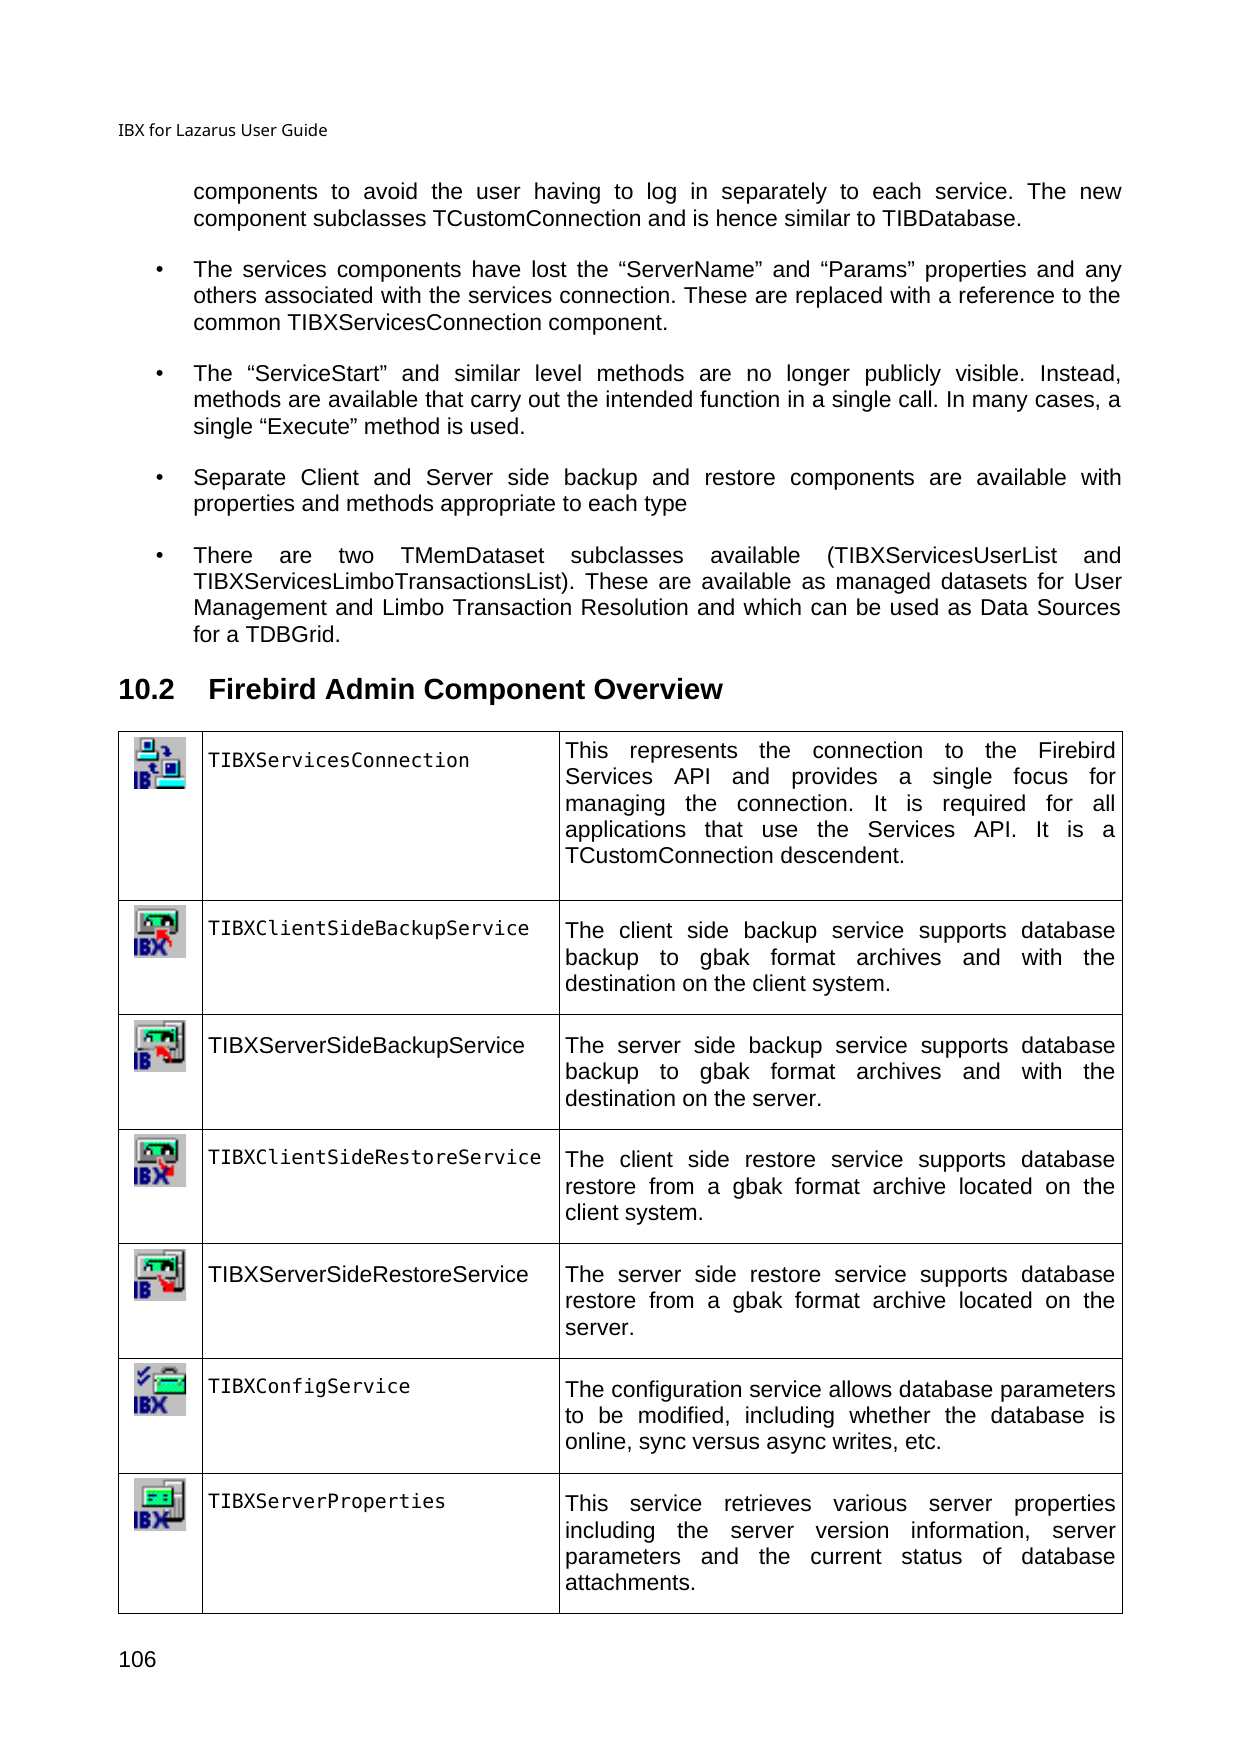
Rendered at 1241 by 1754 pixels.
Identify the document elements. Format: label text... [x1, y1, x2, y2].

table_cell [119, 1359, 202, 1472]
table_cell TIBXClientSideBackupService [203, 901, 559, 1014]
picture [134, 1249, 187, 1301]
table_cell TIBXClientSideRestoreService [203, 1130, 559, 1243]
subtitle Firebird Admin Component Overview [118, 672, 1122, 706]
list The “ServiceStart” and similar level methods are no longer publicly visible. Instead, methods are available that carry out the intended function in a single call. In many cases, a single “Execute” method is used. [156, 360, 1122, 439]
picture [134, 1478, 187, 1531]
table_cell The client side backup service supports database backup to gbak format archives and with the destination on the client system. [560, 901, 1122, 1014]
table_header TIBXServicesConnection [203, 732, 559, 899]
list There are two TMemDataset subclasses available (TIBXServicesUserList and TIBXServicesLimboTransactionsList). These are available as managed datasets for User Management and Limbo Transaction Resolution and which can be used as Data Sources for a TDBGrid. [156, 542, 1122, 647]
table_cell The server side restore service supports database restore from a gbak format archive located on the server. [560, 1244, 1122, 1358]
table_header [119, 732, 202, 899]
picture [134, 1020, 187, 1072]
table_cell This service retrieves various server properties including the server version information, server parameters and the current status of database attachments. [560, 1474, 1122, 1613]
table_cell The client side restore service supports database restore from a gbak format archive located on the client system. [560, 1130, 1122, 1243]
table_cell The configuration service allows database parameters to be modified, including whether the database is online, sync versus async writes, etc. [560, 1359, 1122, 1472]
table_cell The server side backup service supports database backup to gbak format archives and with the destination on the server. [560, 1015, 1122, 1129]
picture [134, 1134, 187, 1187]
list Separate Client and Server side backup and restore components are available with properties and methods appropriate to each type [156, 464, 1122, 517]
picture [134, 905, 187, 958]
table_cell [119, 1135, 202, 1243]
table_cell [119, 1474, 202, 1613]
table_cell TIBXServerSideBackupService [203, 1015, 559, 1129]
picture [134, 1363, 187, 1416]
table_cell [119, 1244, 202, 1358]
table_cell TIBXServerSideRestoreService [203, 1244, 559, 1358]
table_cell TIBXServerProperties [203, 1474, 559, 1613]
table_cell TIBXConfigService [203, 1359, 559, 1472]
table_cell [119, 1015, 202, 1129]
list components to avoid the user having to log in separately to each service. The new component subclasses TCustomConnection and is hence similar to TIBDatabase. [156, 178, 1122, 231]
table_header This represents the connection to the Firebird Services API and provides a single focus for managing the connection. It is required for all applications that use the Services API. It is a TCustomConnection descendent. [560, 732, 1122, 899]
table_cell [119, 1130, 202, 1134]
table_cell [119, 901, 202, 1014]
picture [134, 737, 187, 789]
list The services components have lost the “ServerName” and “Params” properties and any others associated with the services connection. These are replaced with a reference to the common TIBXServicesConnection component. [156, 256, 1122, 335]
